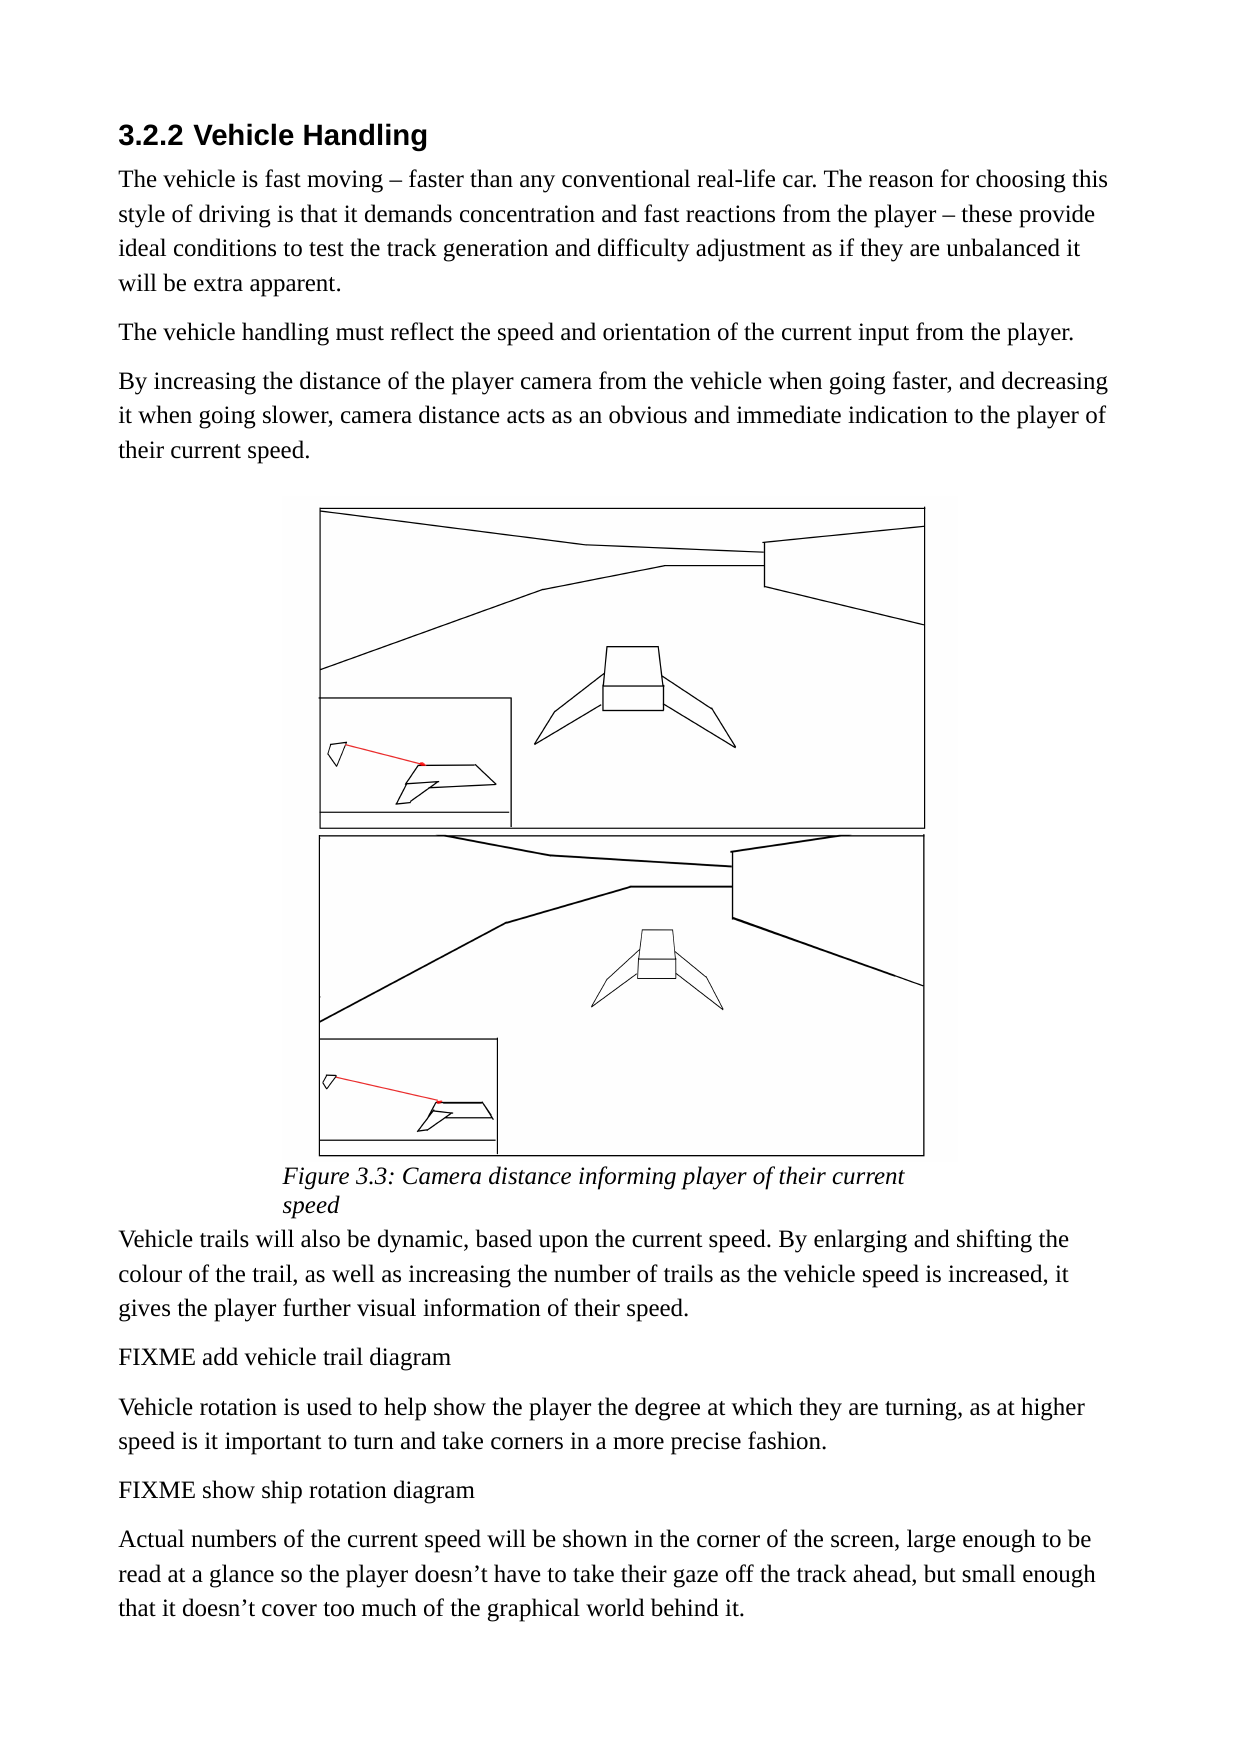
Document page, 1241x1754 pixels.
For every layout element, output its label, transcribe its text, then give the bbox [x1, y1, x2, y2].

text The vehicle handling must reflect the speed and orientation of the current input from the player. [118, 317, 1122, 346]
text Vehicle rotation is used to help show the player the degree at which they are turning, as at higher speed is it important to turn and take corners in a more precise fashion. [118, 1392, 1122, 1455]
text The vehicle is fast moving – faster than any conventional real-life car. The reason for choosing this style of driving is that it demands concentration and fast reactions from the player – these provide ideal conditions to test the track generation and difficulty adjustment as if they are unbalanced it will be extra apparent. [118, 164, 1122, 297]
text Actual numbers of the current speed will be shown in the corner of the screen, large enough to be read at a glance so the player doesn’t have to take their gaze off the track ahead, but small enough that it doesn’t cover too much of the graphical world behind it. [118, 1524, 1122, 1622]
text By increasing the distance of the player camera from the vehicle when going faster, and decreasing it when going slower, camera distance acts as an obvious and immediate indication to the player of their current speed. [118, 366, 1122, 464]
picture [282, 496, 958, 1162]
text Figure 3.3: Camera distance informing player of their current speed [282, 1162, 958, 1219]
text FIXME show ship rotation diagram [118, 1475, 1122, 1504]
text FIXME add vehicle trail diagram [118, 1342, 1122, 1371]
text Vehicle trails will also be dynamic, based upon the current speed. By enlarging and shifting the colour of the trail, as well as increasing the number of trails as the vehicle speed is increased, it gives the player further visual information of their speed. [118, 484, 1122, 1322]
subtitle Vehicle Handling [118, 118, 1122, 152]
